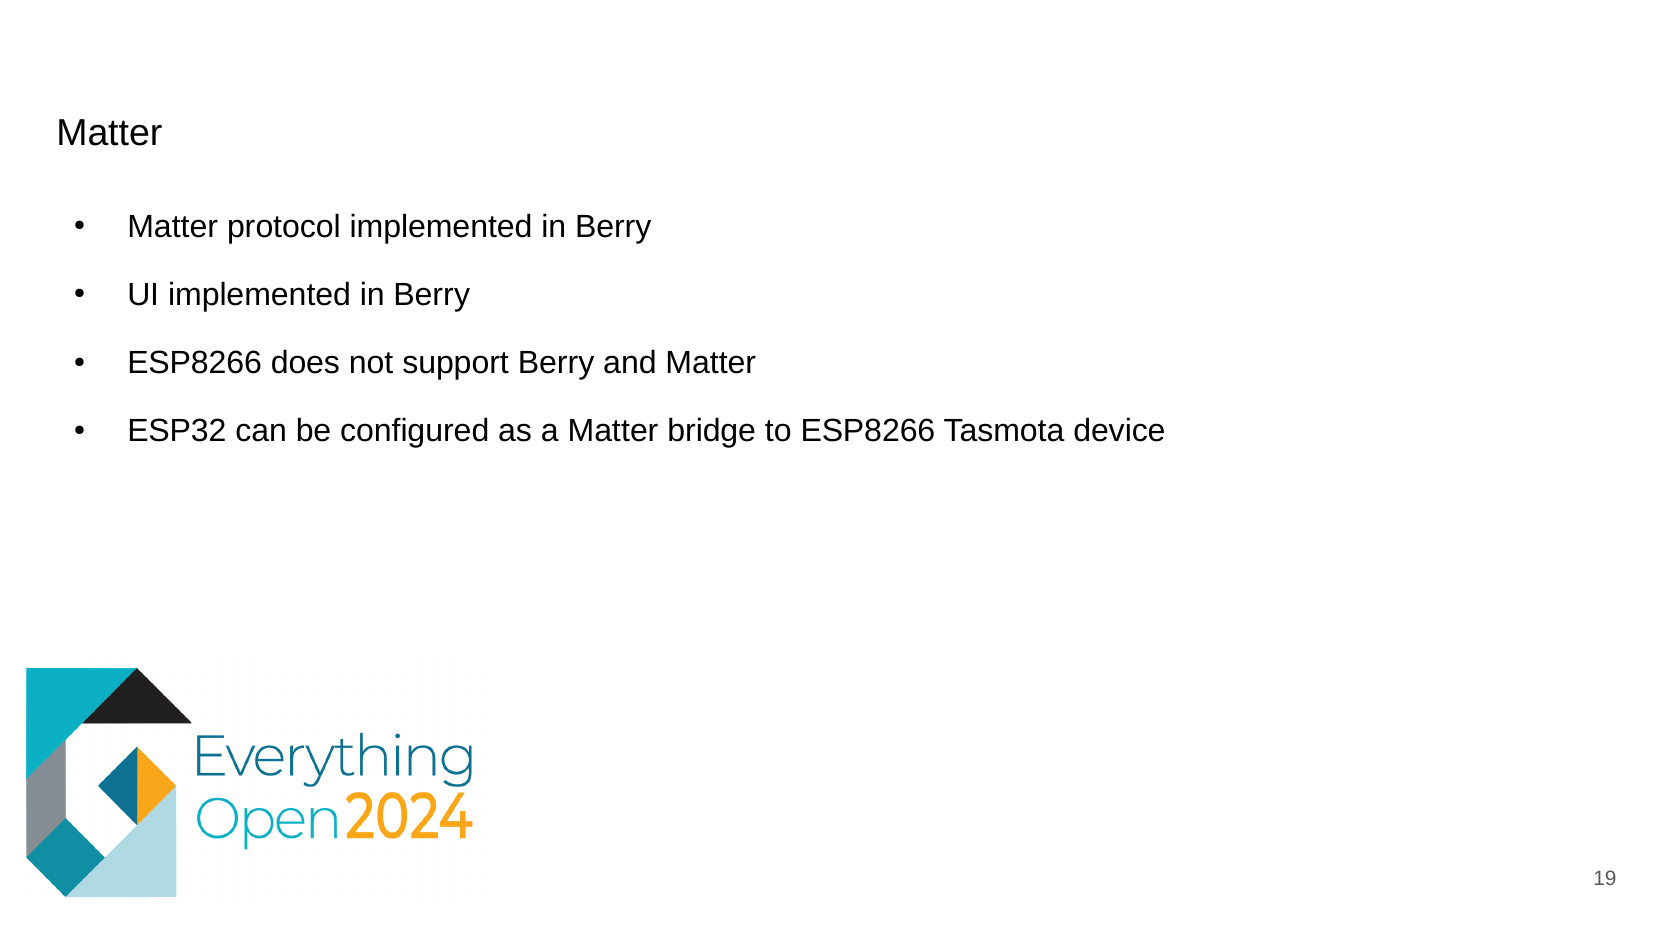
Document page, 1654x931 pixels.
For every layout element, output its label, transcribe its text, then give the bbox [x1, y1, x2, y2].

picture [8, 655, 492, 907]
list Matter protocol implemented in Berry UI implemented in Berry ESP8266 does not support Berry and Matter ESP32 can be configured as a Matter bridge to ESP8266 Tasmota device [56, 208, 1598, 827]
title Matter [56, 80, 1598, 184]
